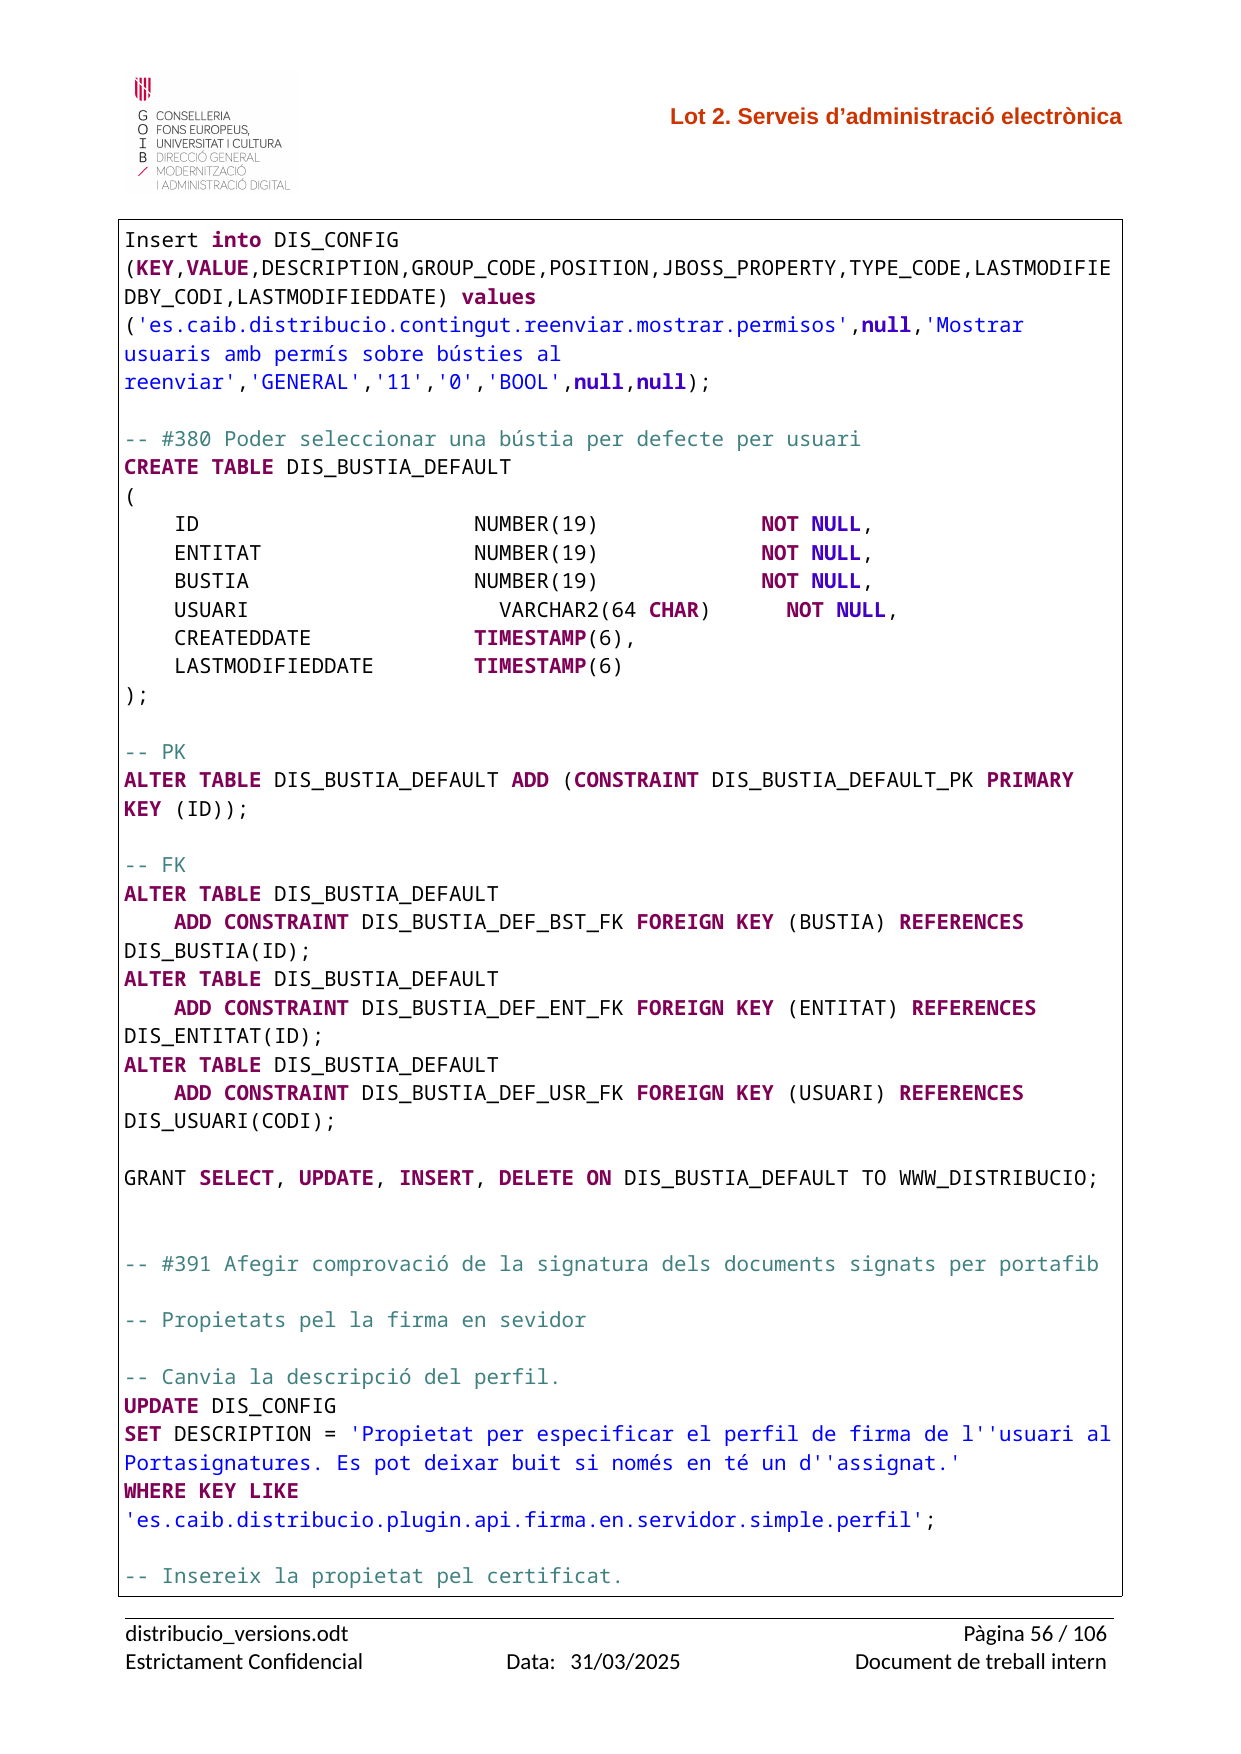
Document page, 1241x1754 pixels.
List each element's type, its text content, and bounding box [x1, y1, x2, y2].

table_header Insert into DIS_CONFIG (KEY,VALUE,DESCRIPTION,GROUP_CODE,POSITION,JBOSS_PROPERTY,TYPE_CODE,LASTMODIFIEDBY_CODI,LASTMODIFIEDDATE) values ('es.caib.distribucio.contingut.reenviar.mostrar.permisos',null,'Mostrar usuaris amb permís sobre bústies al reenviar','GENERAL','11','0','BOOL',null,null); -- #380 Poder seleccionar una bústia per defecte per usuari CREATE TABLE DIS_BUSTIA_DEFAULT ( ID NUMBER(19) NOT NULL, ENTITAT NUMBER(19) NOT NULL, BUSTIA NUMBER(19) NOT NULL, USUARI VARCHAR2(64 CHAR) NOT NULL, CREATEDDATE TIMESTAMP(6), LASTMODIFIEDDATE TIMESTAMP(6) ); -- PK ALTER TABLE DIS_BUSTIA_DEFAULT ADD (CONSTRAINT DIS_BUSTIA_DEFAULT_PK PRIMARY KEY (ID)); -- FK ALTER TABLE DIS_BUSTIA_DEFAULT ADD CONSTRAINT DIS_BUSTIA_DEF_BST_FK FOREIGN KEY (BUSTIA) REFERENCES DIS_BUSTIA(ID); ALTER TABLE DIS_BUSTIA_DEFAULT ADD CONSTRAINT DIS_BUSTIA_DEF_ENT_FK FOREIGN KEY (ENTITAT) REFERENCES DIS_ENTITAT(ID); ALTER TABLE DIS_BUSTIA_DEFAULT ADD CONSTRAINT DIS_BUSTIA_DEF_USR_FK FOREIGN KEY (USUARI) REFERENCES DIS_USUARI(CODI); GRANT SELECT, UPDATE, INSERT, DELETE ON DIS_BUSTIA_DEFAULT TO WWW_DISTRIBUCIO; -- #391 Afegir comprovació de la signatura dels documents signats per portafib -- Propietats pel la firma en sevidor -- Canvia la descripció del perfil. UPDATE DIS_CONFIG SET DESCRIPTION = 'Propietat per especificar el perfil de firma de l''usuari al Portasignatures. Es pot deixar buit si només en té un d''assignat.' WHERE KEY LIKE 'es.caib.distribucio.plugin.api.firma.en.servidor.simple.perfil'; -- Insereix la propietat pel certificat. [119, 220, 1122, 1596]
picture [126, 70, 299, 197]
